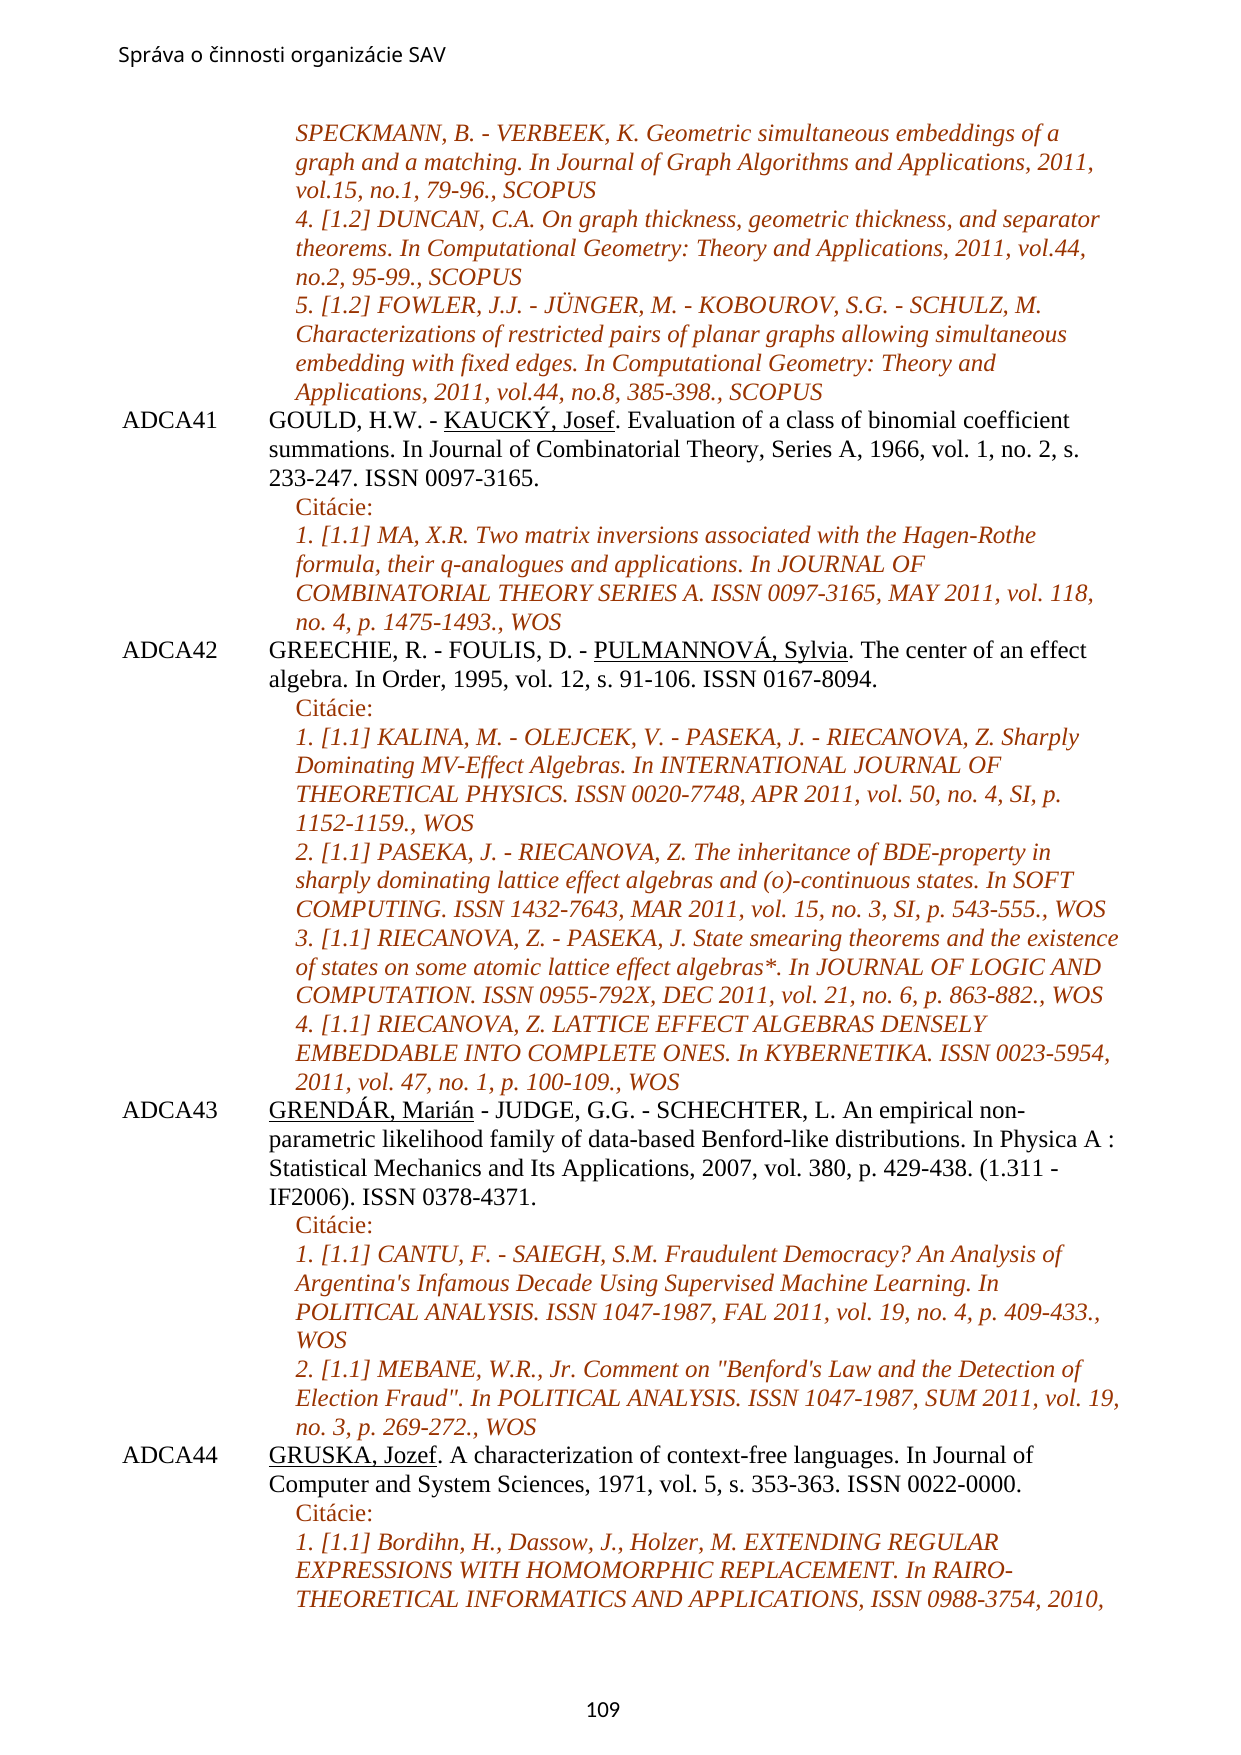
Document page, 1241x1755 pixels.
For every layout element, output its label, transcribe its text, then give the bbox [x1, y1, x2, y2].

table_header GOULD, H.W. - KAUCKÝ, Josef. Evaluation of a class of binomial coefficient summations. In Journal of Combinatorial Theory, Series A, 1966, vol. 1, no. 2, s. 233-247. ISSN 0097-3165. [269, 406, 1122, 492]
text 2. [1.1] MEBANE, W.R., Jr. Comment on "Benford's Law and the Detection of Election Fraud". In POLITICAL ANALYSIS. ISSN 1047-1987, SUM 2011, vol. 19, no. 3, p. 269-272., WOS [295, 1354, 1122, 1441]
text 4. [1.1] RIECANOVA, Z. LATTICE EFFECT ALGEBRAS DENSELY EMBEDDABLE INTO COMPLETE ONES. In KYBERNETIKA. ISSN 0023-5954, 2011, vol. 47, no. 1, p. 100-109., WOS [295, 1009, 1122, 1096]
text Citácie: [295, 693, 1122, 722]
text 1. [1.1] MA, X.R. Two matrix inversions associated with the Hagen-Rothe formula, their q-analogues and applications. In JOURNAL OF COMBINATORIAL THEORY SERIES A. ISSN 0097-3165, MAY 2011, vol. 118, no. 4, p. 1475-1493., WOS [295, 521, 1122, 636]
text 3. [1.1] RIECANOVA, Z. - PASEKA, J. State smearing theorems and the existence of states on some atomic lattice effect algebras*. In JOURNAL OF LOGIC AND COMPUTATION. ISSN 0955-792X, DEC 2011, vol. 21, no. 6, p. 863-882., WOS [295, 923, 1122, 1009]
text - SPECKMANN, B. - VERBEEK, K. Geometric simultaneous embeddings of a graph and a matching. In Journal of Graph Algorithms and Applications, 2011, vol.15, no.1, 79-96., SCOPUS [295, 118, 1122, 204]
text 4. [1.2] DUNCAN, C.A. On graph thickness, geometric thickness, and separator theorems. In Computational Geometry: Theory and Applications, 2011, vol.44, no.2, 95-99., SCOPUS [295, 204, 1122, 291]
text 1. [1.1] KALINA, M. - OLEJCEK, V. - PASEKA, J. - RIECANOVA, Z. Sharply Dominating MV-Effect Algebras. In INTERNATIONAL JOURNAL OF THEORETICAL PHYSICS. ISSN 0020-7748, APR 2011, vol. 50, no. 4, SI, p. 1152-1159., WOS [295, 722, 1122, 837]
table_header GREECHIE, R. - FOULIS, D. - PULMANNOVÁ, Sylvia. The center of an effect algebra. In Order, 1995, vol. 12, s. 91-106. ISSN 0167-8094. [269, 636, 1122, 693]
text 5. [1.2] FOWLER, J.J. - JÜNGER, M. - KOBOUROV, S.G. - SCHULZ, M. Characterizations of restricted pairs of planar graphs allowing simultaneous embedding with fixed edges. In Computational Geometry: Theory and Applications, 2011, vol.44, no.8, 385-398., SCOPUS [295, 291, 1122, 406]
table_header GRUSKA, Jozef. A characterization of context-free languages. In Journal of Computer and System Sciences, 1971, vol. 5, s. 353-363. ISSN 0022-0000. [269, 1441, 1122, 1498]
table_header GRENDÁR, Marián - JUDGE, G.G. - SCHECHTER, L. An empirical non-parametric likelihood family of data-based Benford-like distributions. In Physica A : Statistical Mechanics and Its Applications, 2007, vol. 380, p. 429-438. (1.311 - IF2006). ISSN 0378-4371. [269, 1096, 1122, 1211]
table_header ADCA43 [122, 1096, 269, 1211]
table_header ADCA42 [122, 636, 269, 693]
text Citácie: [295, 492, 1122, 521]
text 2. [1.1] PASEKA, J. - RIECANOVA, Z. The inheritance of BDE-property in sharply dominating lattice effect algebras and (o)-continuous states. In SOFT COMPUTING. ISSN 1432-7643, MAR 2011, vol. 15, no. 3, SI, p. 543-555., WOS [295, 837, 1122, 923]
table_header ADCA44 [122, 1441, 269, 1498]
text Citácie: [295, 1498, 1122, 1527]
text Citácie: [295, 1211, 1122, 1239]
table_header ADCA41 [122, 406, 269, 492]
text 1. [1.1] Bordihn, H., Dassow, J., Holzer, M. EXTENDING REGULAR EXPRESSIONS WITH HOMOMORPHIC REPLACEMENT. In RAIRO-THEORETICAL INFORMATICS AND APPLICATIONS, ISSN 0988-3754, 2010, [295, 1527, 1122, 1613]
text 1. [1.1] CANTU, F. - SAIEGH, S.M. Fraudulent Democracy? An Analysis of Argentina's Infamous Decade Using Supervised Machine Learning. In POLITICAL ANALYSIS. ISSN 1047-1987, FAL 2011, vol. 19, no. 4, p. 409-433., WOS [295, 1239, 1122, 1354]
